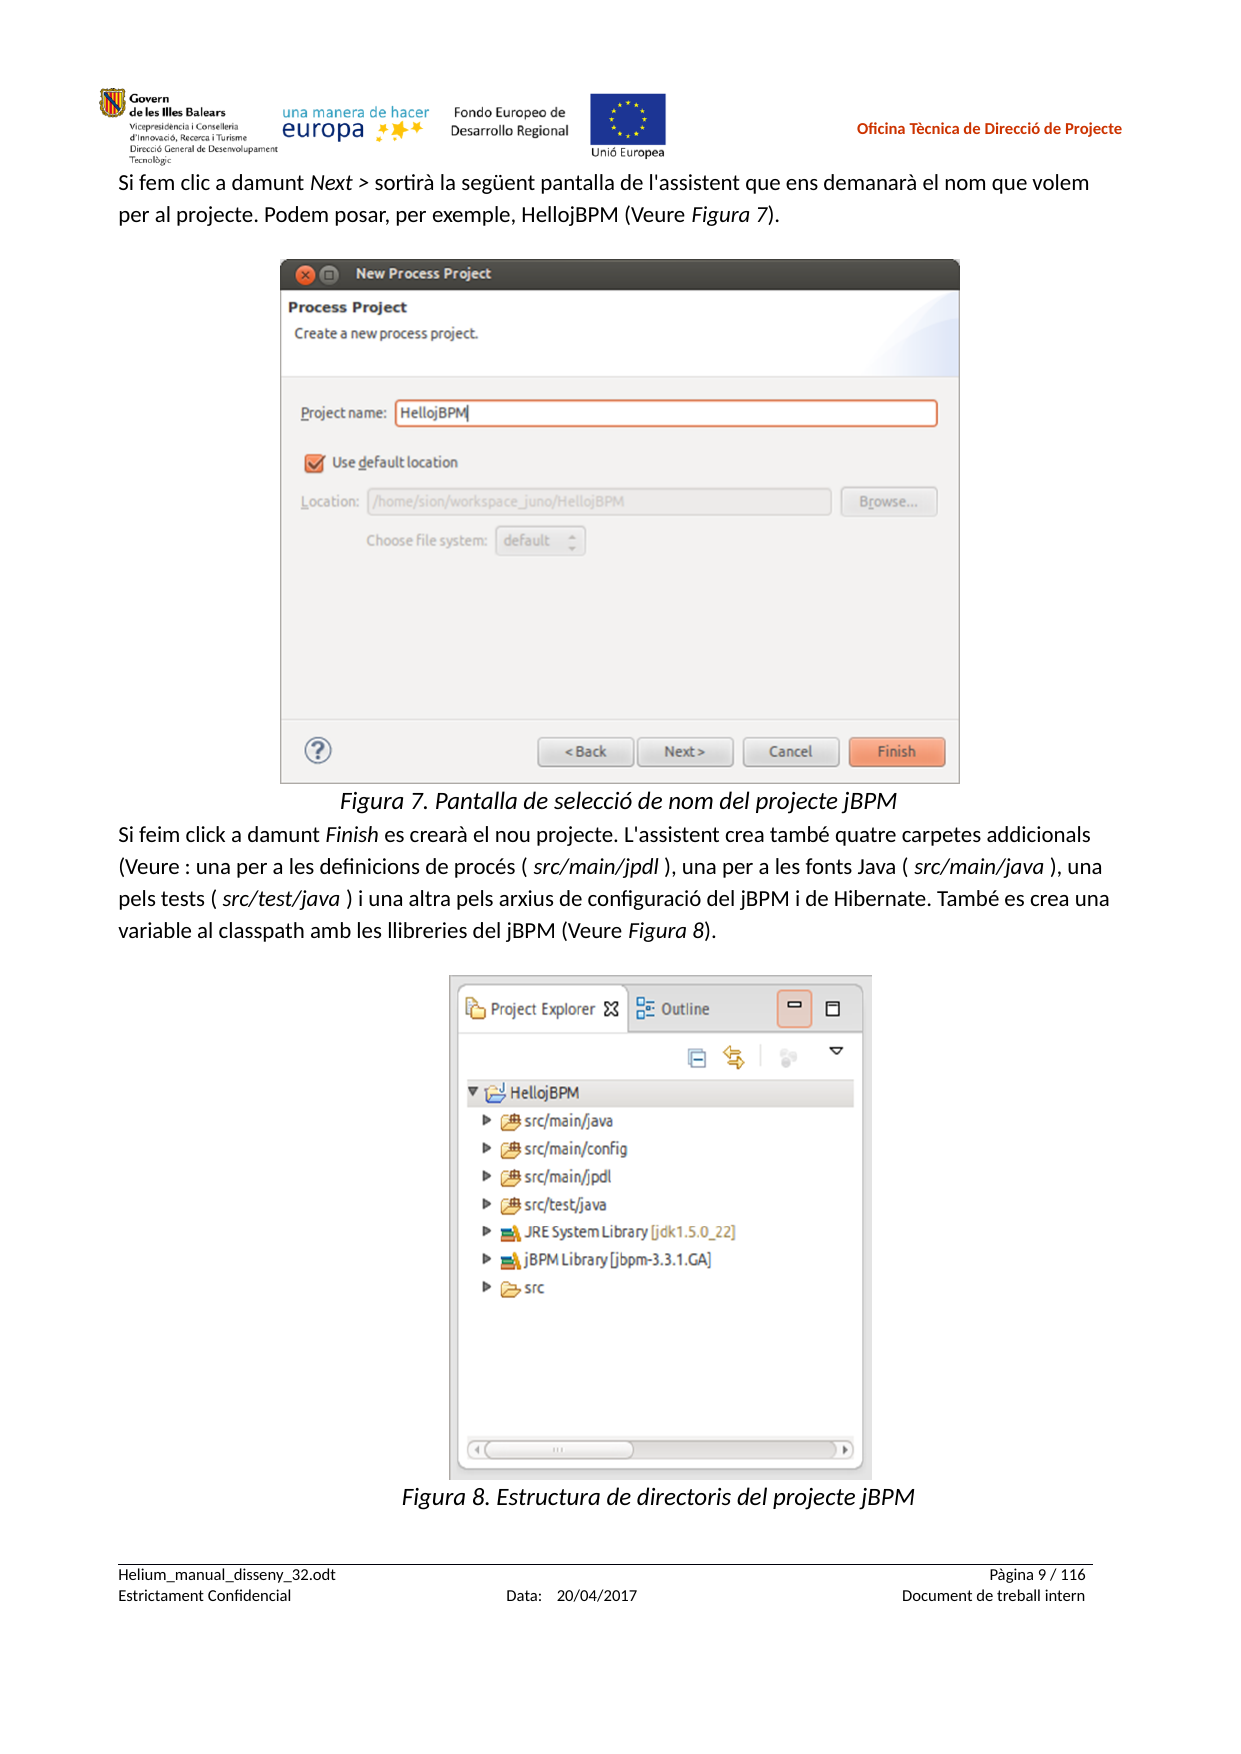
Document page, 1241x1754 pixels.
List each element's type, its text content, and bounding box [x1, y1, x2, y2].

picture [278, 257, 962, 786]
text Figura 7. Pantalla de selecció de nom del projecte jBPM [279, 786, 962, 816]
picture [99, 87, 668, 166]
picture [447, 973, 873, 1481]
text Si feim click a damunt Finish es crearà el nou projecte. L'assistent crea també quatre carpetes addicionals (Veure : una per a les definicions de procés ( src/main/jpdl ), una per a les fonts Java ( src/main/java ), una pels tests ( src/test/java ) i una altra pels arxius de configuració del jBPM i de Hibernate. També es crea una variable al classpath amb les llibreries del jBPM (Veure Figura 8). [118, 245, 1122, 944]
text Si fem clic a damunt Next > sortirà la següent pantalla de l'assistent que ens demanarà el nom que volem per al projecte. Podem posar, per exemple, HellojBPM (Veure Figura 7). [118, 168, 1122, 228]
text Figura 8. Estructura de directoris del projecte jBPM [364, 1481, 955, 1511]
